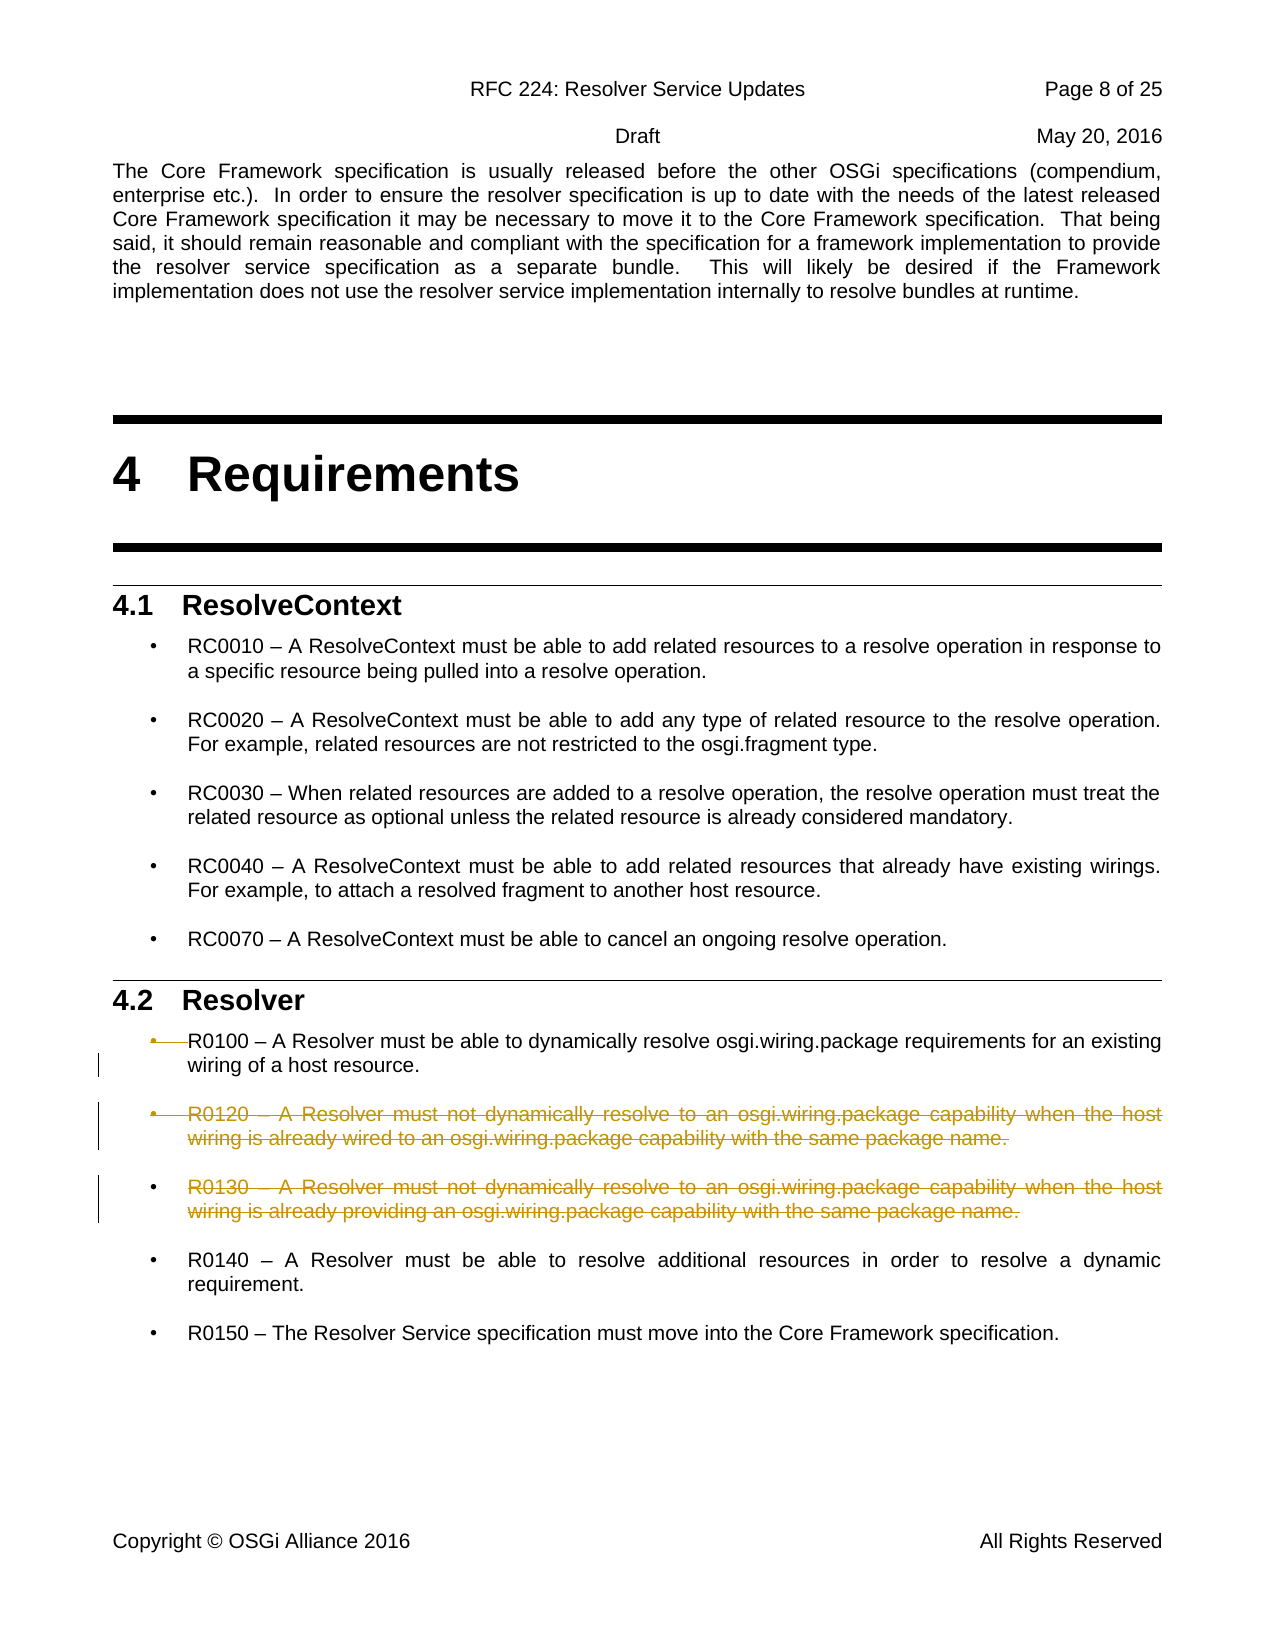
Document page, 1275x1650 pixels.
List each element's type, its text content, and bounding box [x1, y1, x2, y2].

text The Core Framework specification is usually released before the other OSGi specifications (compendium, enterprise etc.). In order to ensure the resolver specification is up to date with the needs of the latest released Core Framework specification it may be necessary to move it to the Core Framework specification. That being said, it should remain reasonable and compliant with the specification for a framework implementation to provide the resolver service specification as a separate bundle. This will likely be desired if the Framework implementation does not use the resolver service implementation internally to resolve bundles at runtime. [112, 159, 1162, 303]
list RC0030 – When related resources are added to a resolve operation, the resolve operation must treat the related resource as optional unless the related resource is already considered mandatory. [150, 780, 1162, 828]
subtitle Resolver [112, 981, 1162, 1016]
list RC0020 – A ResolveContext must be able to add any type of related resource to the resolve operation. For example, related resources are not restricted to the osgi.fragment type. [150, 707, 1162, 755]
list R0100 – A Resolver must be able to dynamically resolve osgi.wiring.package requirements for an existing wiring of a host resource. [150, 1029, 1162, 1077]
subtitle ResolveContext [112, 586, 1162, 622]
list R0150 – The Resolver Service specification must move into the Core Framework specification. [150, 1321, 1162, 1345]
subtitle Requirements [112, 416, 1162, 552]
list RC0040 – A ResolveContext must be able to add related resources that already have existing wirings. For example, to attach a resolved fragment to another host resource. [150, 853, 1162, 901]
list RC0010 – A ResolveContext must be able to add related resources to a resolve operation in response to a specific resource being pulled into a resolve operation. [150, 634, 1162, 682]
list RC0070 – A ResolveContext must be able to cancel an ongoing resolve operation. [150, 926, 1162, 951]
list R0140 – A Resolver must be able to resolve additional resources in order to resolve a dynamic requirement. [150, 1248, 1162, 1296]
